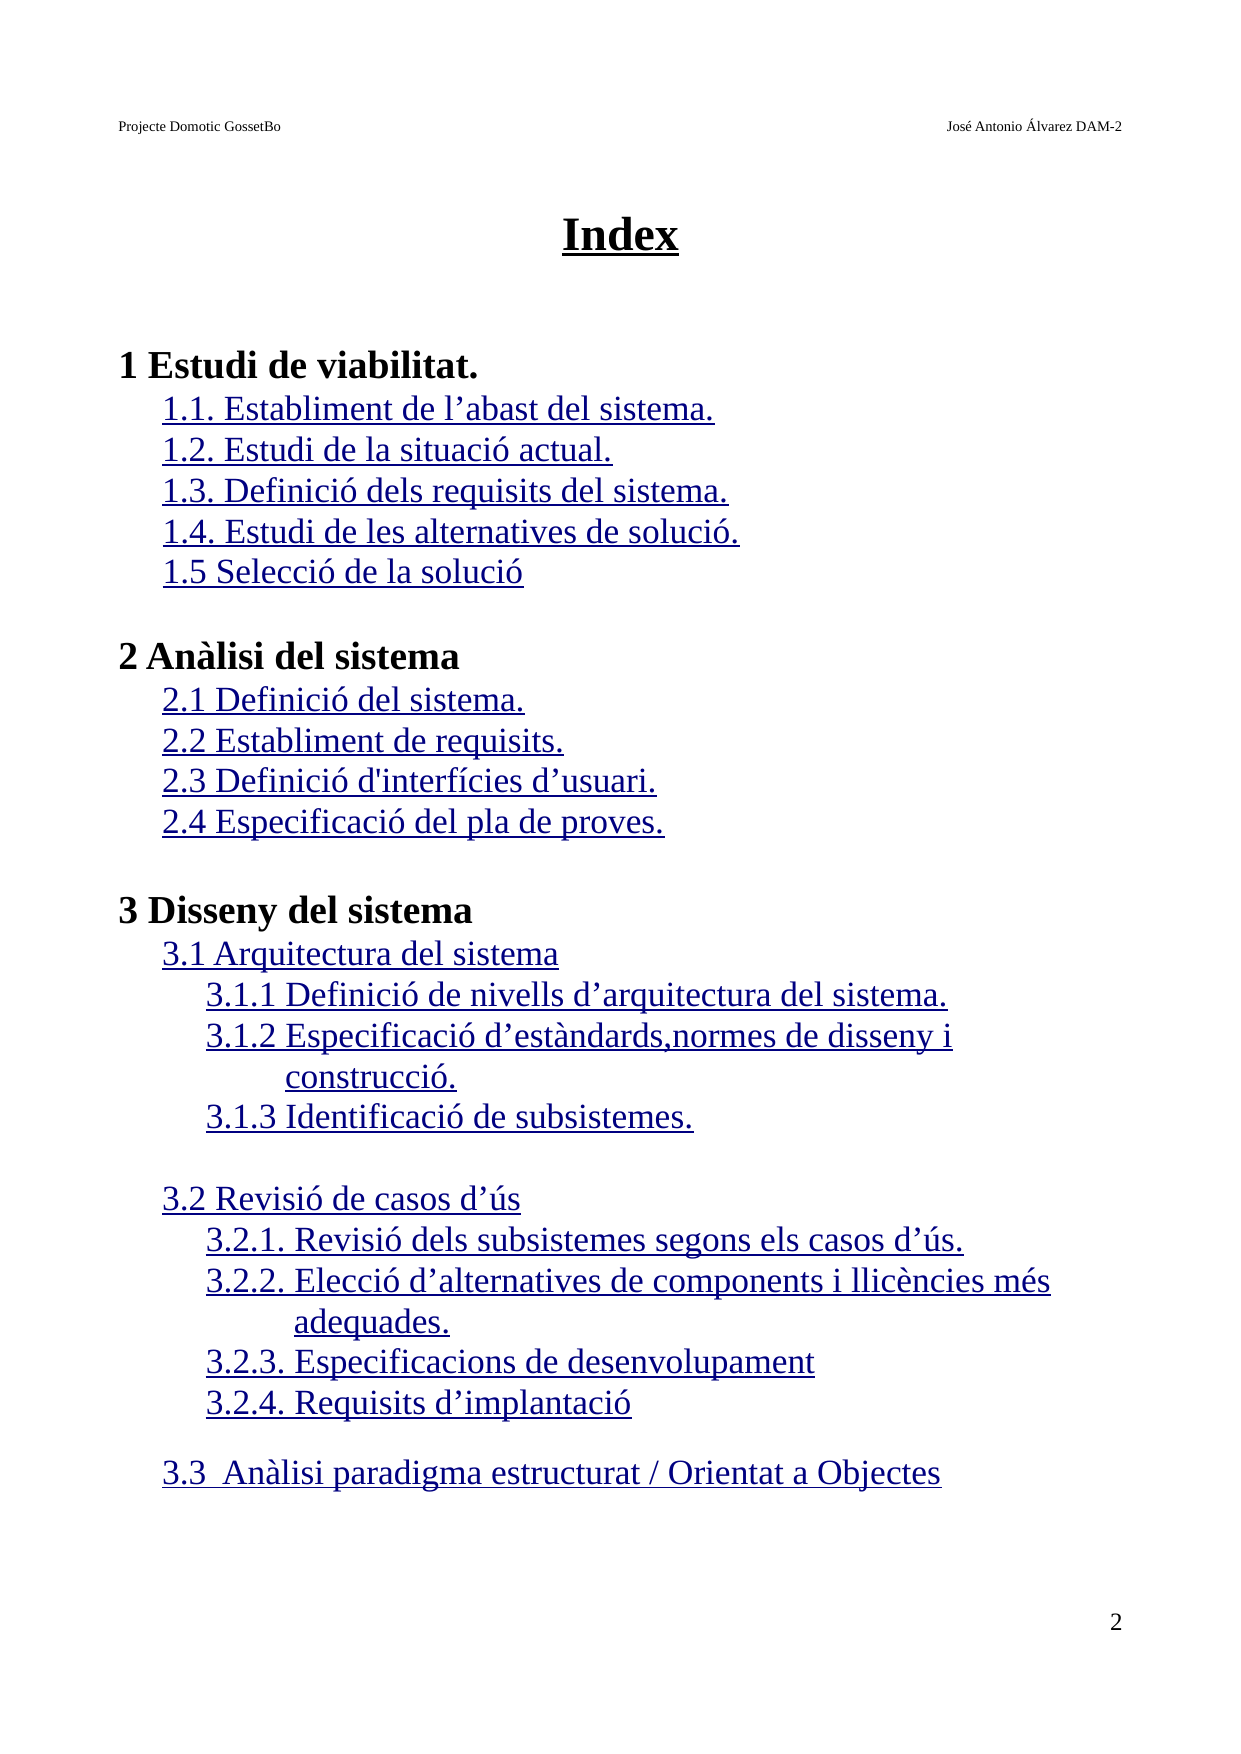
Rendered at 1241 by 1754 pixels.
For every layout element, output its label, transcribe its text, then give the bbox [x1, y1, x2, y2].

text 3.2.4. Requisits d’implantació [206, 1382, 1122, 1422]
text 3.2.1. Revisió dels subsistemes segons els casos d’ús. [206, 1218, 1122, 1259]
text 2.3 Definició d'interfícies d’usuari. [162, 760, 1122, 801]
text 3.2.3. Especificacions de desenvolupament [206, 1341, 1122, 1382]
text 3.2.2. Elecció d’alternatives de components i llicències més adequades. [206, 1259, 1122, 1341]
text 2.2 Establiment de requisits. [162, 719, 1122, 760]
text 1 Estudi de viabilitat. [118, 342, 1122, 387]
text 2.4 Especificació del pla de proves. [162, 801, 1122, 841]
text 1.1. Establiment de l’abast del sistema. [118, 387, 1122, 428]
text 3.3 Anàlisi paradigma estructurat / Orientat a Objectes [118, 1451, 1122, 1492]
text 1.4. Estudi de les alternatives de solució. [118, 510, 1122, 551]
text 3.1.3 Identificació de subsistemes. [206, 1096, 1122, 1137]
text 3.1.1 Definició de nivells d’arquitectura del sistema. [206, 973, 1122, 1014]
text 1.3. Definició dels requisits del sistema. [118, 469, 1122, 510]
text 1.2. Estudi de la situació actual. [118, 428, 1122, 469]
text 3.1 Arquitectura del sistema [162, 932, 1122, 973]
text 3.2 Revisió de casos d’ús [162, 1177, 1122, 1218]
text 3 Disseny del sistema [118, 887, 1122, 932]
text 2.1 Definició del sistema. [162, 678, 1122, 719]
text 1.5 Selecció de la solució [118, 551, 1122, 592]
text Index [118, 205, 1122, 260]
text 2 Anàlisi del sistema [118, 632, 1122, 678]
text 3.1.2 Especificació d’estàndards,normes de disseny i construcció. [206, 1014, 1122, 1096]
